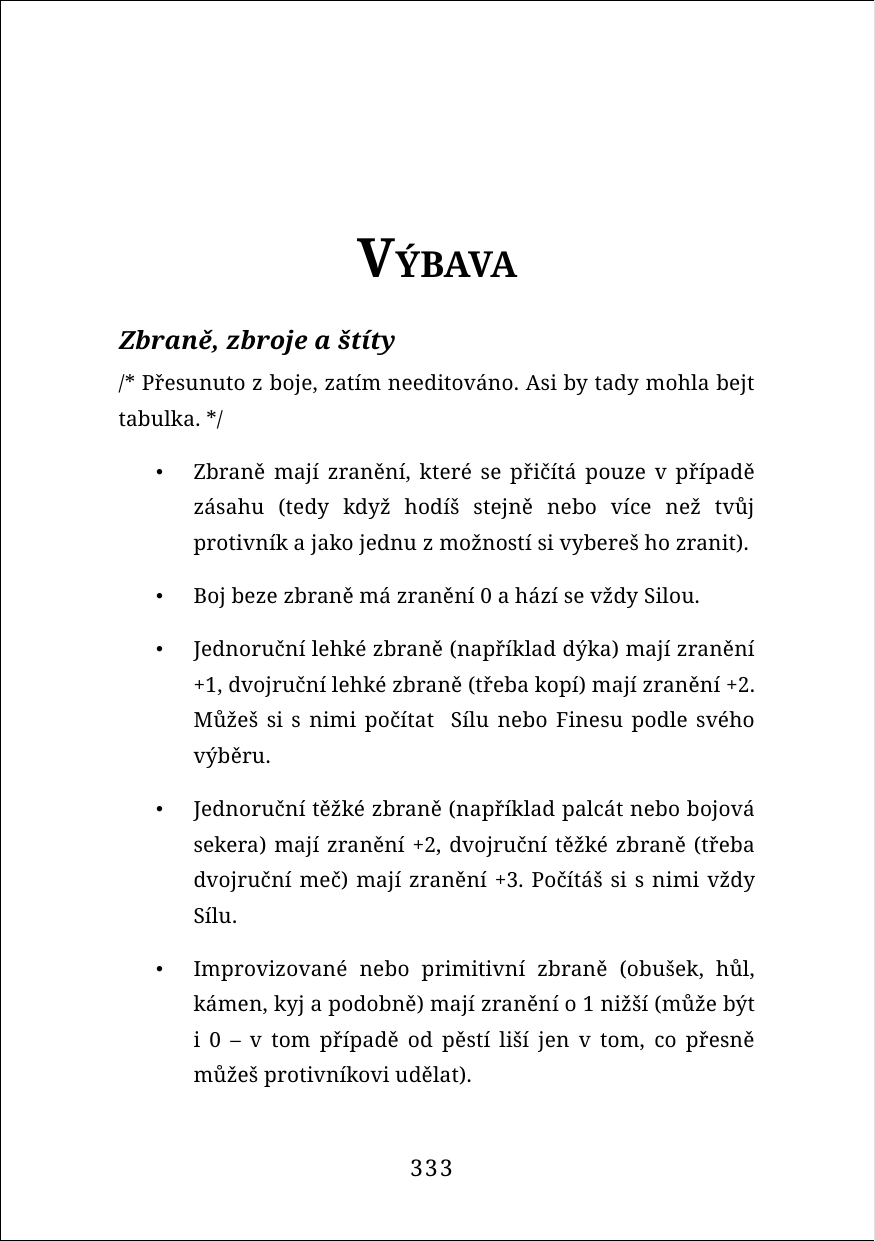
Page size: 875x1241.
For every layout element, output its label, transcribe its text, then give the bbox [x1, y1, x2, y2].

list Boj beze zbraně má zranění 0 a hází se vždy Silou. [156, 581, 756, 609]
list Zbraně mají zranění, které se přičítá pouze v případě zásahu (tedy když hodíš stejně nebo více než tvůj protivník a jako jednu z možností si vybereš ho zranit). [156, 457, 756, 556]
list Jednoruční lehké zbraně (například dýka) mají zranění +1, dvojruční lehké zbraně (třeba kopí) mají zranění +2. Můžeš si s nimi počítat Sílu nebo Finesu podle svého výběru. [156, 634, 756, 769]
subtitle Výbava [118, 219, 756, 293]
subtitle Zbraně, zbroje a štíty [118, 322, 756, 356]
text /* Přesunuto z boje, zatím needitováno. Asi by tady mohla bejt tabulka. */ [118, 368, 756, 432]
list Improvizované nebo primitivní zbraně (obušek, hůl, kámen, kyj a podobně) mají zranění o 1 nižší (může být i 0 – v tom případě od pěstí liší jen v tom, co přesně můžeš protivníkovi udělat). [156, 954, 756, 1089]
list Jednoruční těžké zbraně (například palcát nebo bojová sekera) mají zranění +2, dvojruční těžké zbraně (třeba dvojruční meč) mají zranění +3. Počítáš si s nimi vždy Sílu. [156, 794, 756, 929]
